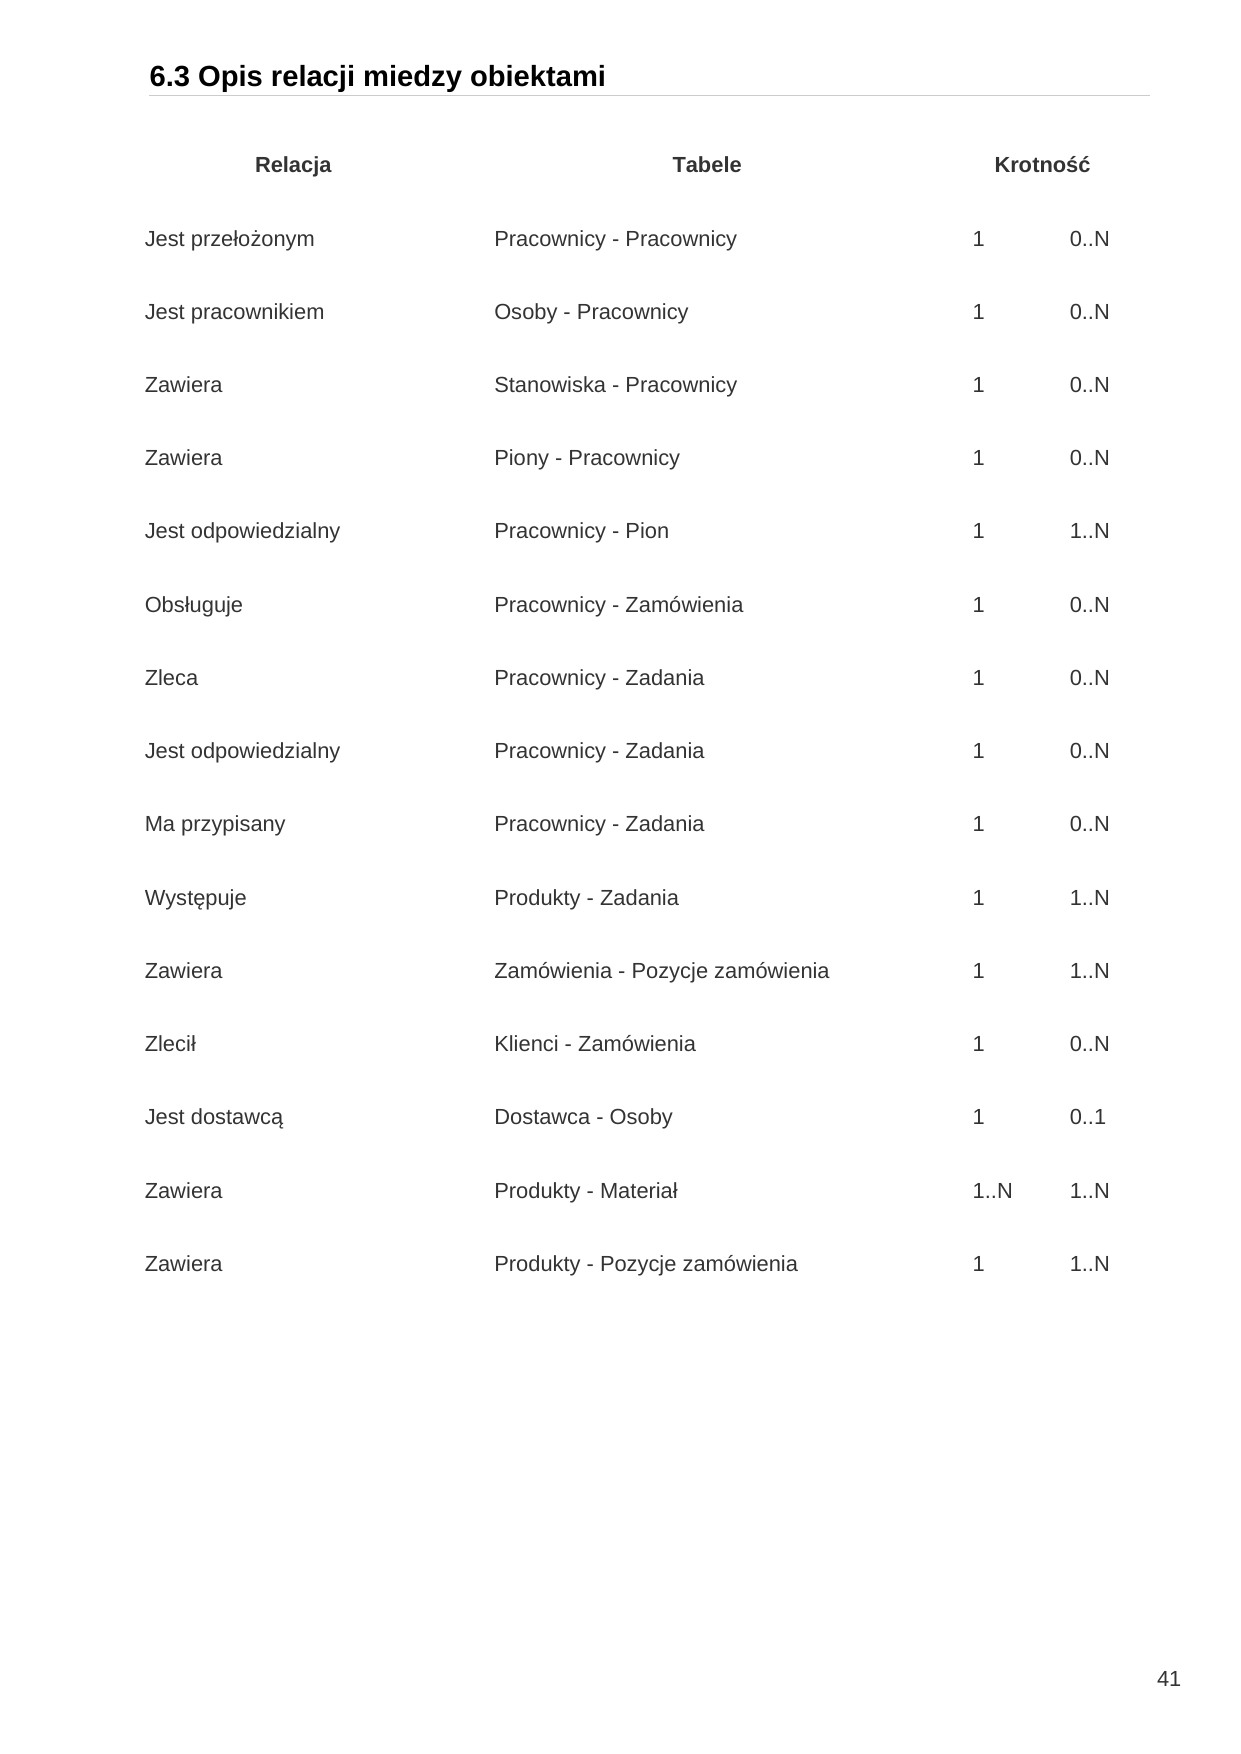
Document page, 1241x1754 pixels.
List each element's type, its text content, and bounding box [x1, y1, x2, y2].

table_cell 1 [946, 350, 1043, 423]
table_cell 0..N [1043, 277, 1138, 350]
table_cell Zawiera [118, 936, 468, 1009]
table_cell 0..N [1043, 790, 1138, 863]
table_cell 1 [946, 424, 1043, 497]
table_cell 1 [946, 1009, 1043, 1083]
table_cell 1..N [1043, 497, 1138, 570]
table_cell 0..1 [1043, 1083, 1138, 1156]
table_cell Jest dostawcą [118, 1083, 468, 1156]
table_cell Osoby - Pracownicy [468, 277, 946, 350]
table_cell Pracownicy - Pion [468, 497, 946, 570]
table_cell 1..N [1043, 936, 1138, 1009]
table_cell Jest pracownikiem [118, 277, 468, 350]
table_cell 1 [946, 863, 1043, 936]
table_cell Pracownicy - Zadania [468, 790, 946, 863]
table_cell Klienci - Zamówienia [468, 1009, 946, 1083]
table_cell Pracownicy - Zamówienia [468, 570, 946, 643]
table_cell Zamówienia - Pozycje zamówienia [468, 936, 946, 1009]
table_cell Jest odpowiedzialny [118, 497, 468, 570]
table_cell 0..N [1043, 424, 1138, 497]
table_cell Zawiera [118, 1229, 468, 1302]
table_cell Zawiera [118, 1156, 468, 1229]
table_cell Produkty - Pozycje zamówienia [468, 1229, 946, 1302]
table_cell 1 [946, 643, 1043, 716]
table_cell 1 [946, 716, 1043, 790]
table_cell 1 [946, 277, 1043, 350]
table_header Krotność [946, 131, 1138, 204]
table_cell 1 [946, 497, 1043, 570]
table_cell 1..N [1043, 1156, 1138, 1229]
table_cell 0..N [1043, 1009, 1138, 1083]
table_cell 1 [946, 1083, 1043, 1156]
table_cell Dostawca - Osoby [468, 1083, 946, 1156]
table_cell 1..N [1043, 1229, 1138, 1302]
table_cell 0..N [1043, 350, 1138, 423]
table_cell Zawiera [118, 424, 468, 497]
table_cell 0..N [1043, 204, 1138, 277]
table_cell 0..N [1043, 570, 1138, 643]
table_cell Stanowiska - Pracownicy [468, 350, 946, 423]
table_cell Występuje [118, 863, 468, 936]
table_cell 0..N [1043, 643, 1138, 716]
table_cell Ma przypisany [118, 790, 468, 863]
table_cell 1 [946, 1229, 1043, 1302]
table_cell 1 [946, 570, 1043, 643]
table_cell Produkty - Zadania [468, 863, 946, 936]
table_cell Jest przełożonym [118, 204, 468, 277]
table_cell Produkty - Materiał [468, 1156, 946, 1229]
table_header Tabele [468, 131, 946, 204]
table_cell Zawiera [118, 350, 468, 423]
table_cell 1 [946, 204, 1043, 277]
table_cell Jest odpowiedzialny [118, 716, 468, 790]
table_cell Zleca [118, 643, 468, 716]
table_cell Zlecił [118, 1009, 468, 1083]
table_cell 1 [946, 790, 1043, 863]
table_cell Pracownicy - Zadania [468, 643, 946, 716]
table_cell 1..N [946, 1156, 1043, 1229]
table_cell 1 [946, 936, 1043, 1009]
table_cell Pracownicy - Zadania [468, 716, 946, 790]
subtitle 6.3 Opis relacji miedzy obiektami [149, 59, 1150, 95]
table_cell Obsługuje [118, 570, 468, 643]
table_header Relacja [118, 131, 468, 204]
table_cell Piony - Pracownicy [468, 424, 946, 497]
table_cell Pracownicy - Pracownicy [468, 204, 946, 277]
table_cell 1..N [1043, 863, 1138, 936]
table_cell 0..N [1043, 716, 1138, 790]
